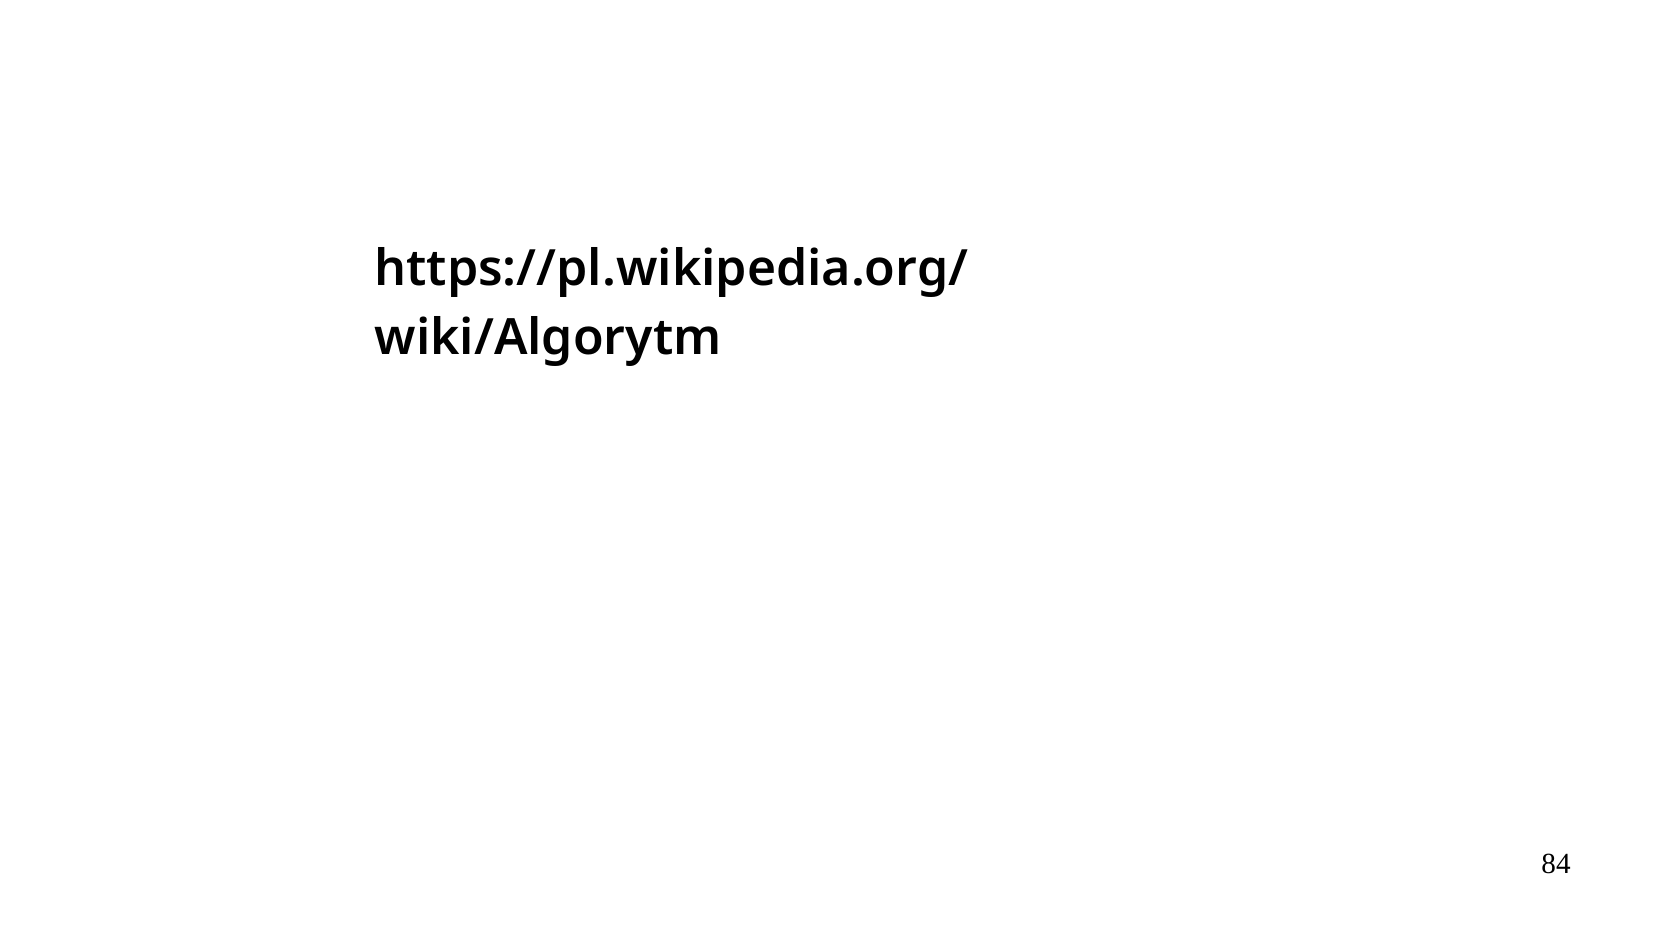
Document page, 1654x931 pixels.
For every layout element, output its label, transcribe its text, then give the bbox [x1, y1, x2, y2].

text_box https://pl.wikipedia.org/wiki/Algorytm [360, 225, 1111, 492]
